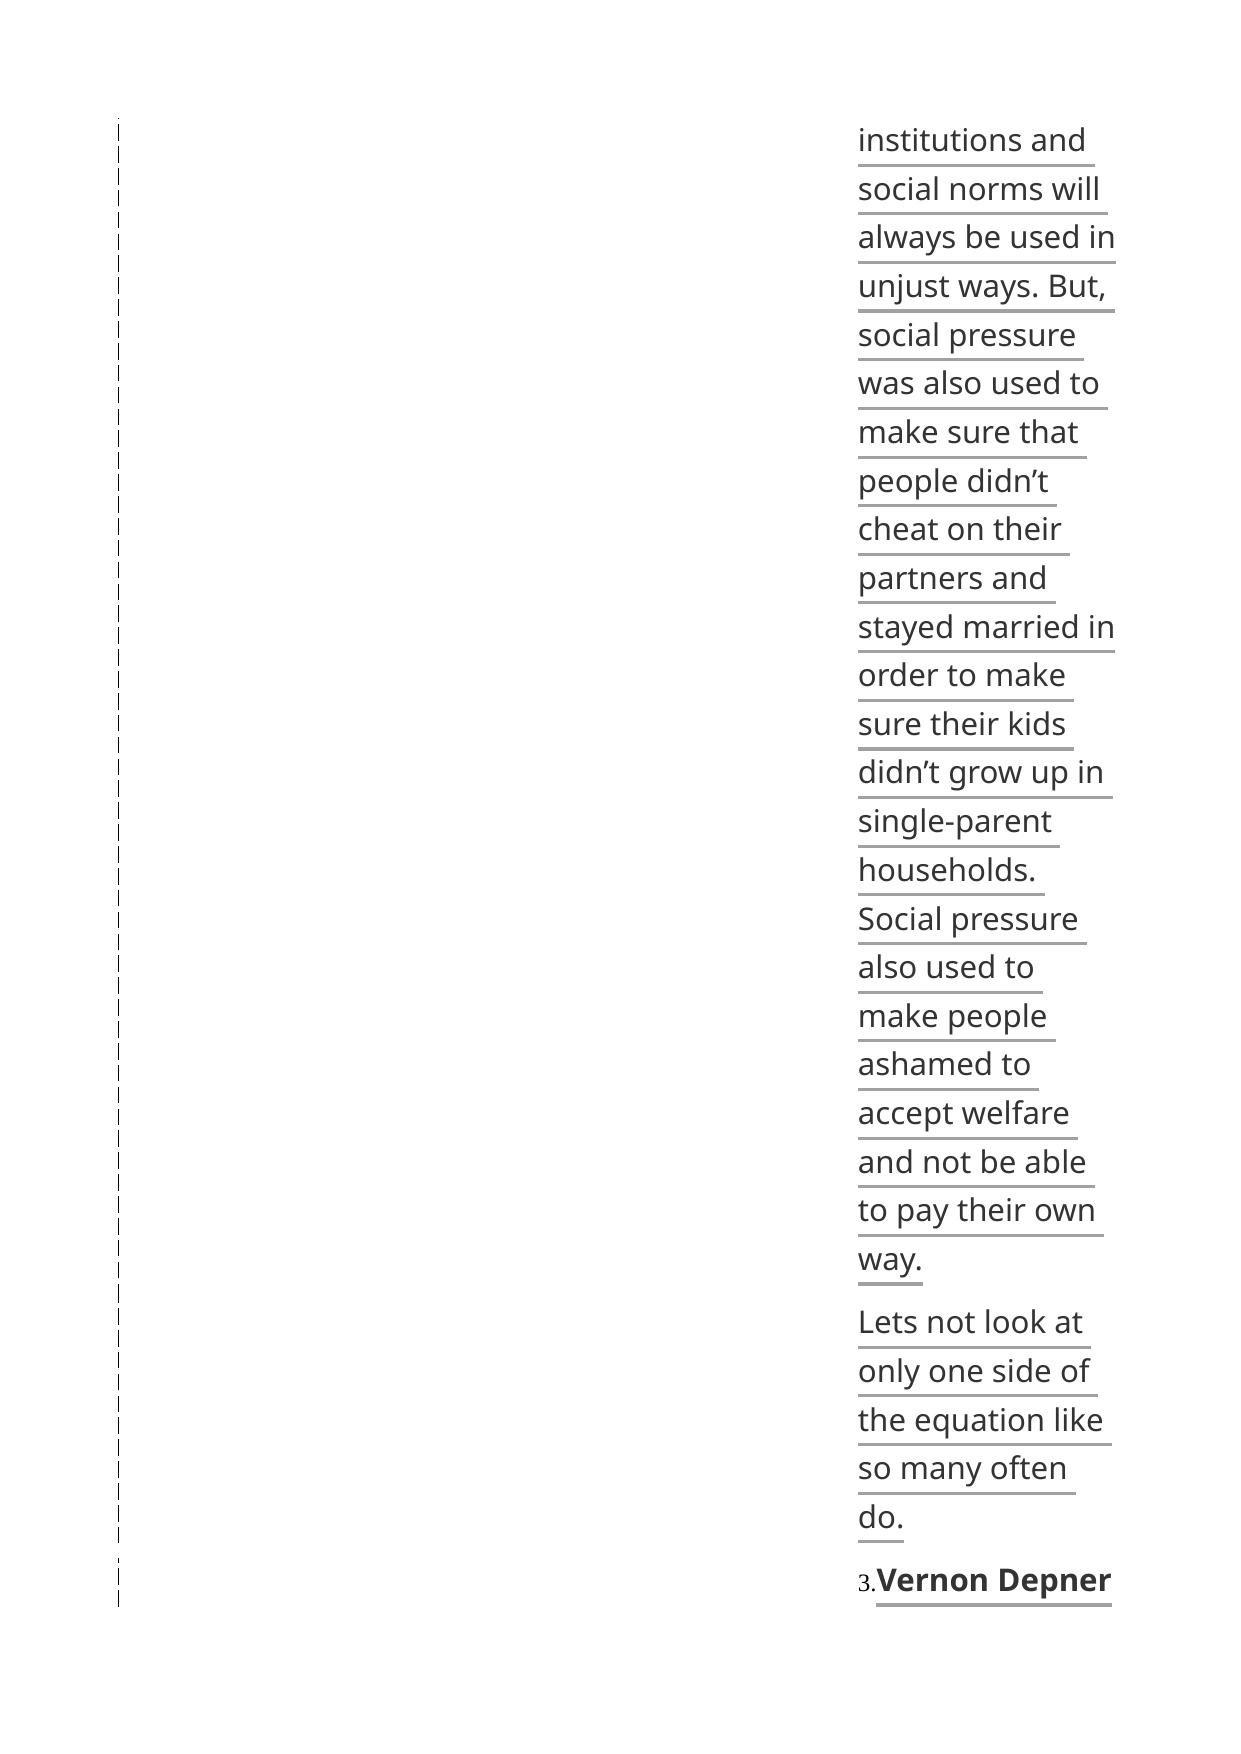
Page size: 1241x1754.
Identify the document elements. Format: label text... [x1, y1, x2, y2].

list Vernon Depner [118, 1558, 1122, 1607]
list institutions and social norms will always be used in unjust ways. But, social pressure was also used to make sure that people didn’t cheat on their partners and stayed married in order to make sure their kids didn’t grow up in single-parent households. Social pressure also used to make people ashamed to accept welfare and not be able to pay their own way. [118, 118, 1122, 1286]
list Lets not look at only one side of the equation like so many often do. [118, 1300, 1122, 1543]
